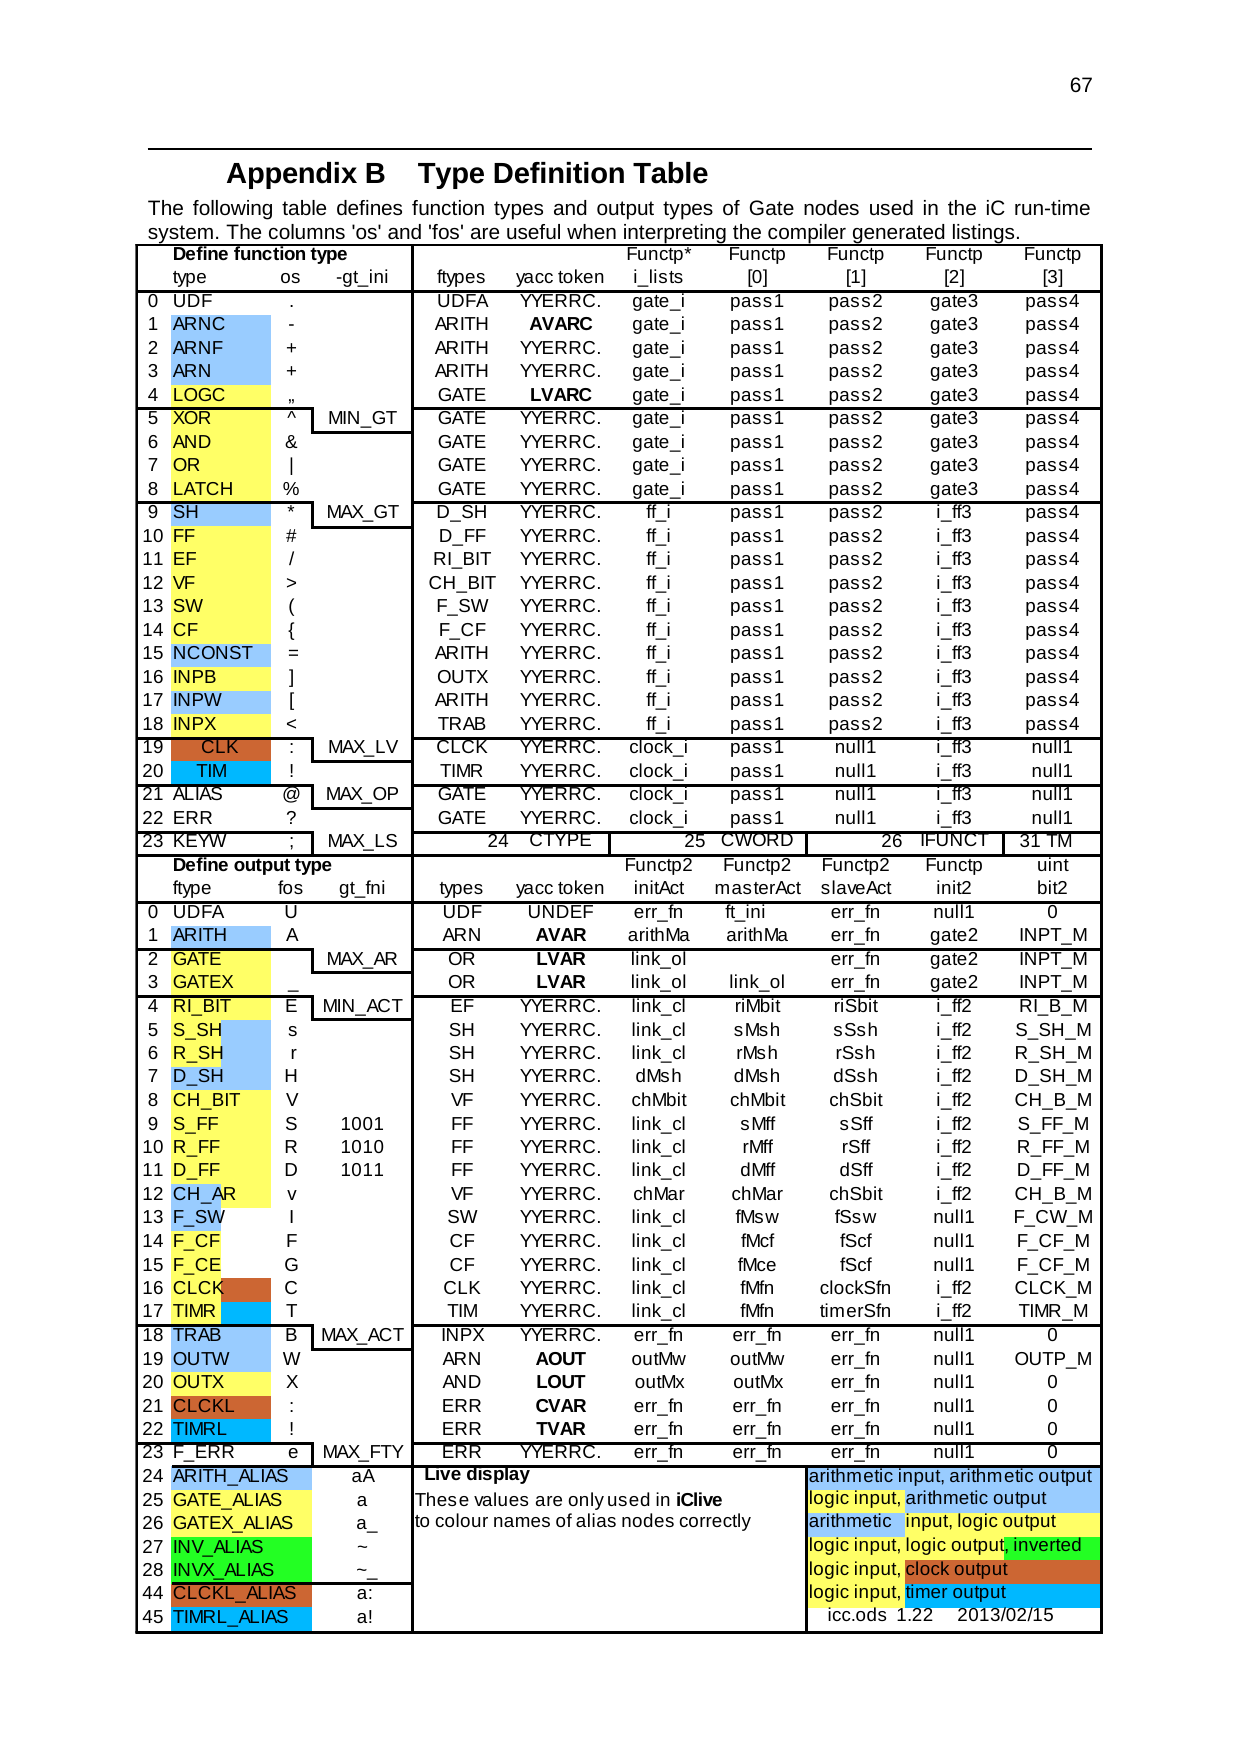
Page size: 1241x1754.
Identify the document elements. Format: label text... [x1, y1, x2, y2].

text The following table defines function types and output types of Gate nodes used in the iC run-time system. The columns 'os' and 'fos' are useful when interpreting the compiler generated listings. [148, 197, 1092, 244]
subtitle Appendix B Type Definition Table [148, 150, 1092, 197]
